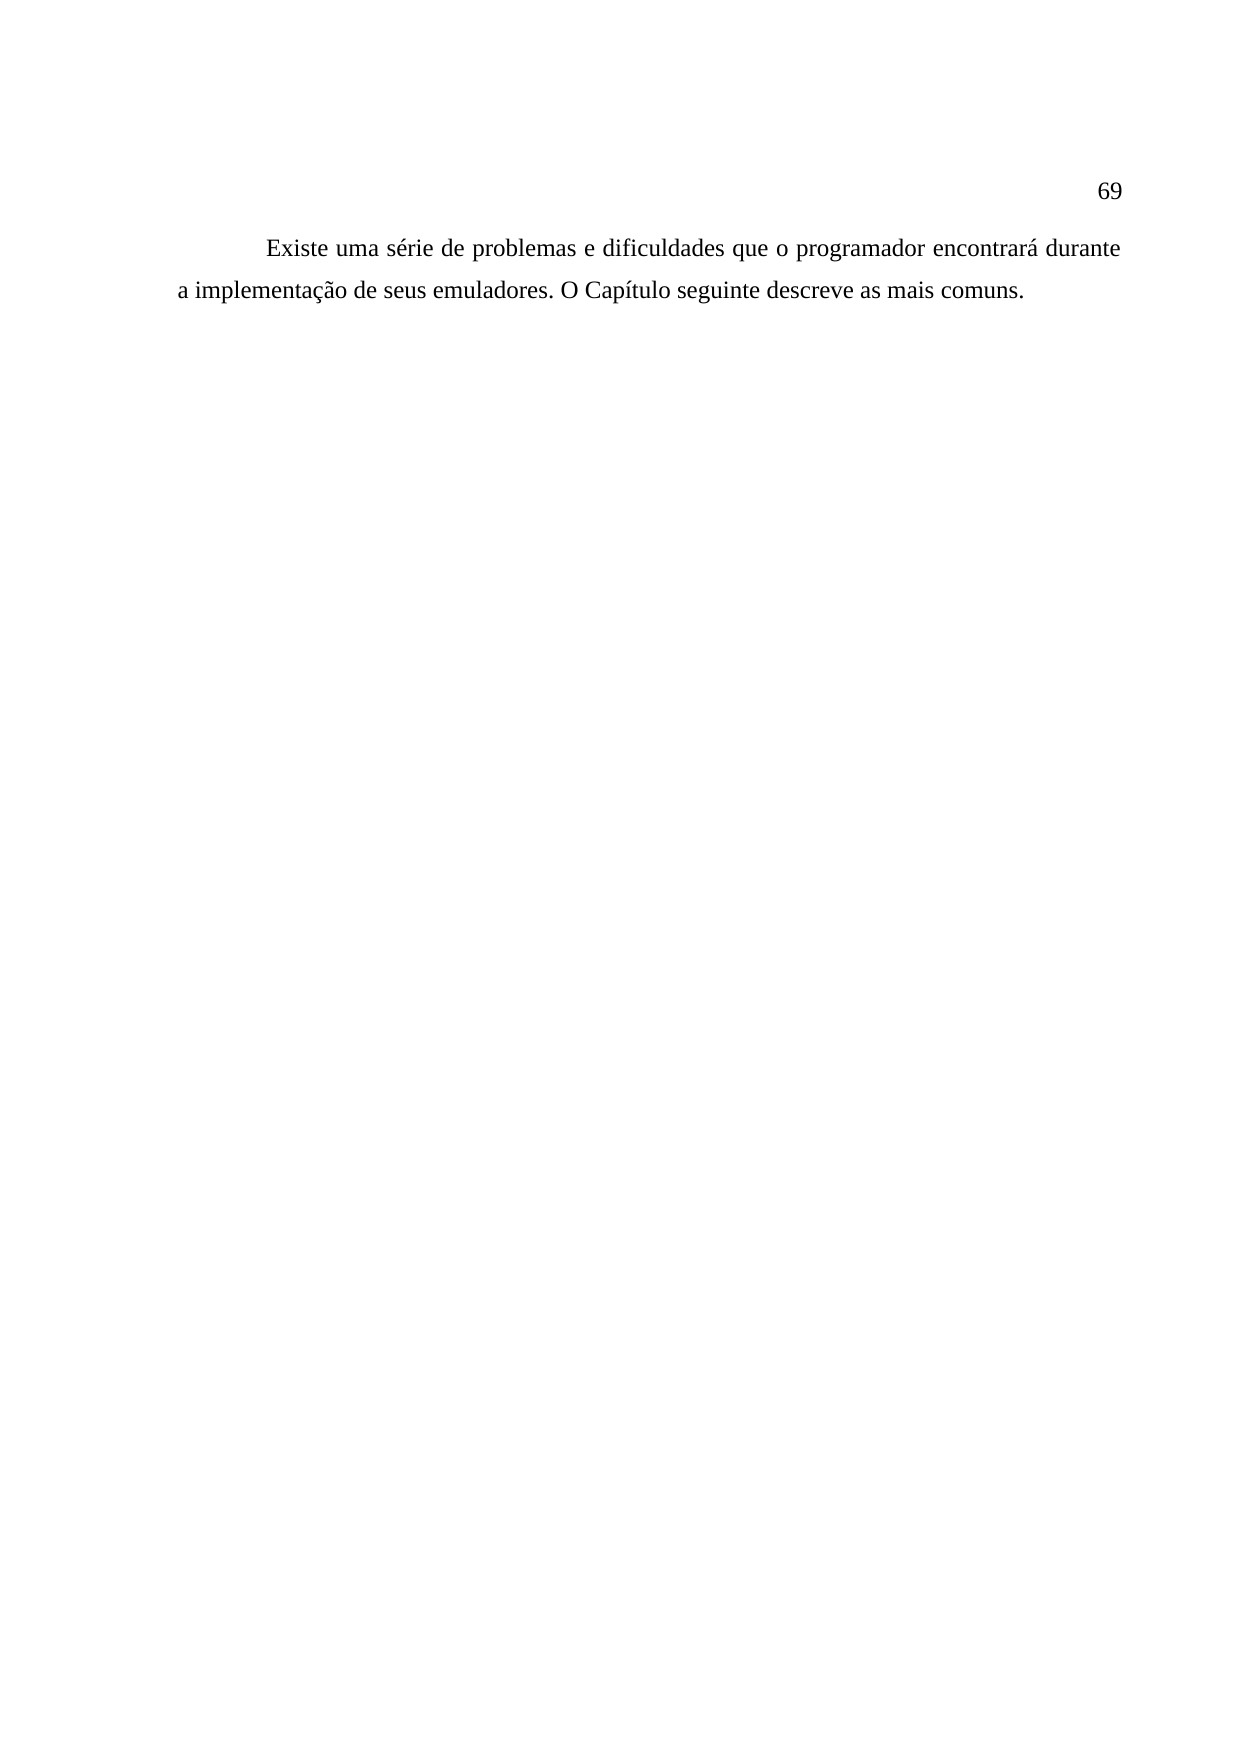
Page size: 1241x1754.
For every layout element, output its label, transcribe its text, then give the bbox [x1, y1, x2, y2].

text Existe uma série de problemas e dificuldades que o programador encontrará durante a implementação de seus emuladores. O Capítulo seguinte descreve as mais comuns. [177, 234, 1122, 304]
